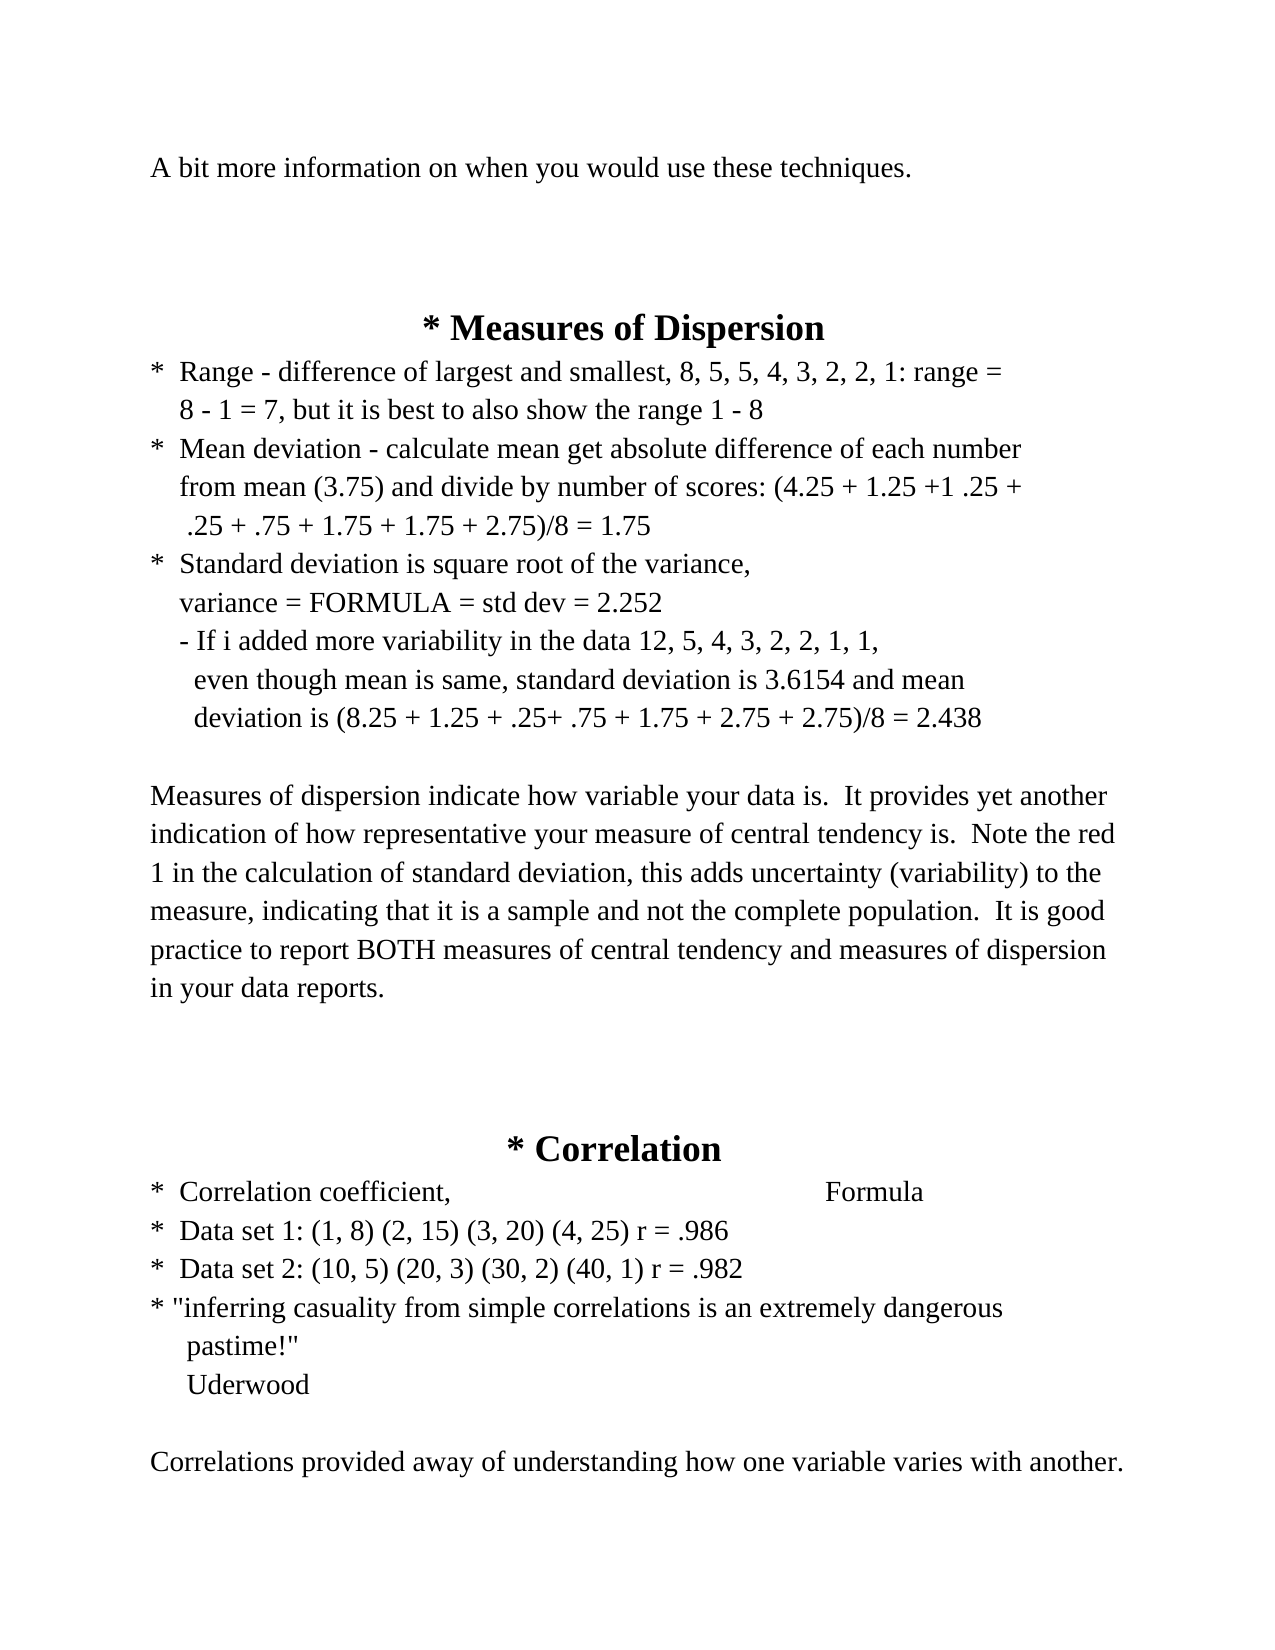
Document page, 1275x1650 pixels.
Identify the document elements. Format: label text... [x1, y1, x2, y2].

text A bit more information on when you would use these techniques. * Measures of Dispersion * Range - difference of largest and smallest, 8, 5, 5, 4, 3, 2, 2, 1: range = 8 - 1 = 7, but it is best to also show the range 1 - 8 * Mean deviation - calculate mean get absolute difference of each number from mean (3.75) and divide by number of scores: (4.25 + 1.25 +1 .25 + .25 + .75 + 1.75 + 1.75 + 2.75)/8 = 1.75 * Standard deviation is square root of the variance, variance = FORMULA = std dev = 2.252 - If i added more variability in the data 12, 5, 4, 3, 2, 2, 1, 1, even though mean is same, standard deviation is 3.6154 and mean deviation is (8.25 + 1.25 + .25+ .75 + 1.75 + 2.75 + 2.75)/8 = 2.438 Measures of dispersion indicate how variable your data is. It provides yet another indication of how representative your measure of central tendency is. Note the red 1 in the calculation of standard deviation, this adds uncertainty (variability) to the measure, indicating that it is a sample and not the complete population. It is good practice to report BOTH measures of central tendency and measures of dispersion in your data reports. * Correlation * Correlation coefficient, Formula * Data set 1: (1, 8) (2, 15) (3, 20) (4, 25) r = .986 * Data set 2: (10, 5) (20, 3) (30, 2) (40, 1) r = .982 * "inferring casuality from simple correlations is an extremely dangerous pastime!" Uderwood Correlations provided away of understanding how one variable varies with another. [150, 150, 1125, 1477]
